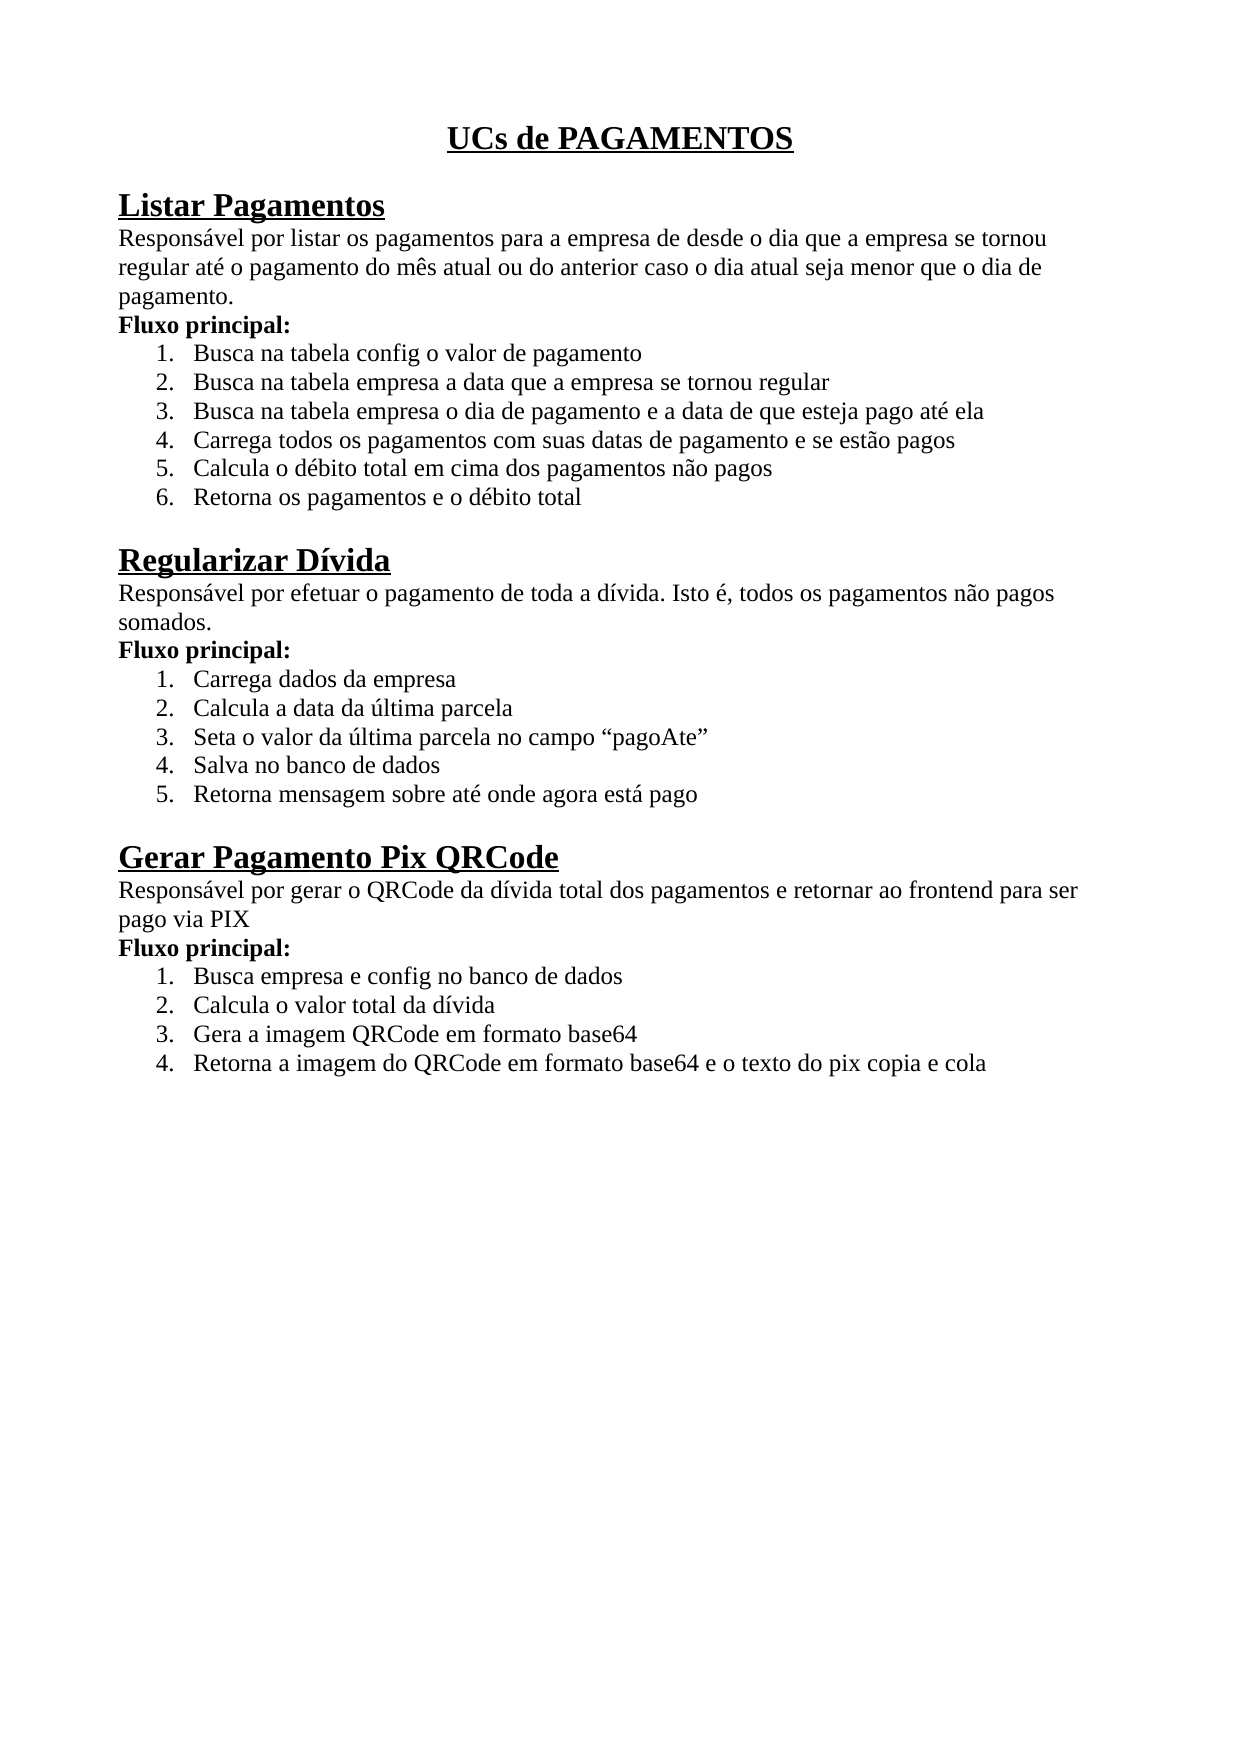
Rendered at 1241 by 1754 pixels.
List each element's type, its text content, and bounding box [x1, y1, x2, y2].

text Regularizar Dívida [118, 540, 1122, 578]
list Calcula o débito total em cima dos pagamentos não pagos [156, 453, 1122, 482]
text Gerar Pagamento Pix QRCode [118, 837, 1122, 875]
text Responsável por efetuar o pagamento de toda a dívida. Isto é, todos os pagamentos não pagos somados. [118, 578, 1122, 636]
text Listar Pagamentos [118, 185, 1122, 223]
text Fluxo principal: [118, 310, 1122, 338]
list Calcula a data da última parcela [156, 693, 1122, 722]
list Busca na tabela empresa o dia de pagamento e a data de que esteja pago até ela [156, 396, 1122, 425]
list Retorna os pagamentos e o débito total [156, 482, 1122, 511]
text Fluxo principal: [118, 933, 1122, 961]
list Seta o valor da última parcela no campo “pagoAte” [156, 722, 1122, 751]
list Carrega todos os pagamentos com suas datas de pagamento e se estão pagos [156, 425, 1122, 453]
list Calcula o valor total da dívida [156, 990, 1122, 1019]
text Responsável por listar os pagamentos para a empresa de desde o dia que a empresa se tornou regular até o pagamento do mês atual ou do anterior caso o dia atual seja menor que o dia de pagamento. [118, 223, 1122, 310]
list Busca empresa e config no banco de dados [156, 961, 1122, 990]
list Gera a imagem QRCode em formato base64 [156, 1019, 1122, 1048]
list Busca na tabela config o valor de pagamento [156, 338, 1122, 367]
list Salva no banco de dados [156, 751, 1122, 779]
text Fluxo principal: [118, 636, 1122, 664]
list Carrega dados da empresa [156, 664, 1122, 693]
list Retorna a imagem do QRCode em formato base64 e o texto do pix copia e cola [156, 1048, 1122, 1076]
list Busca na tabela empresa a data que a empresa se tornou regular [156, 367, 1122, 396]
list Retorna mensagem sobre até onde agora está pago [156, 779, 1122, 808]
text Responsável por gerar o QRCode da dívida total dos pagamentos e retornar ao frontend para ser pago via PIX [118, 875, 1122, 933]
text UCs de PAGAMENTOS [118, 118, 1122, 156]
